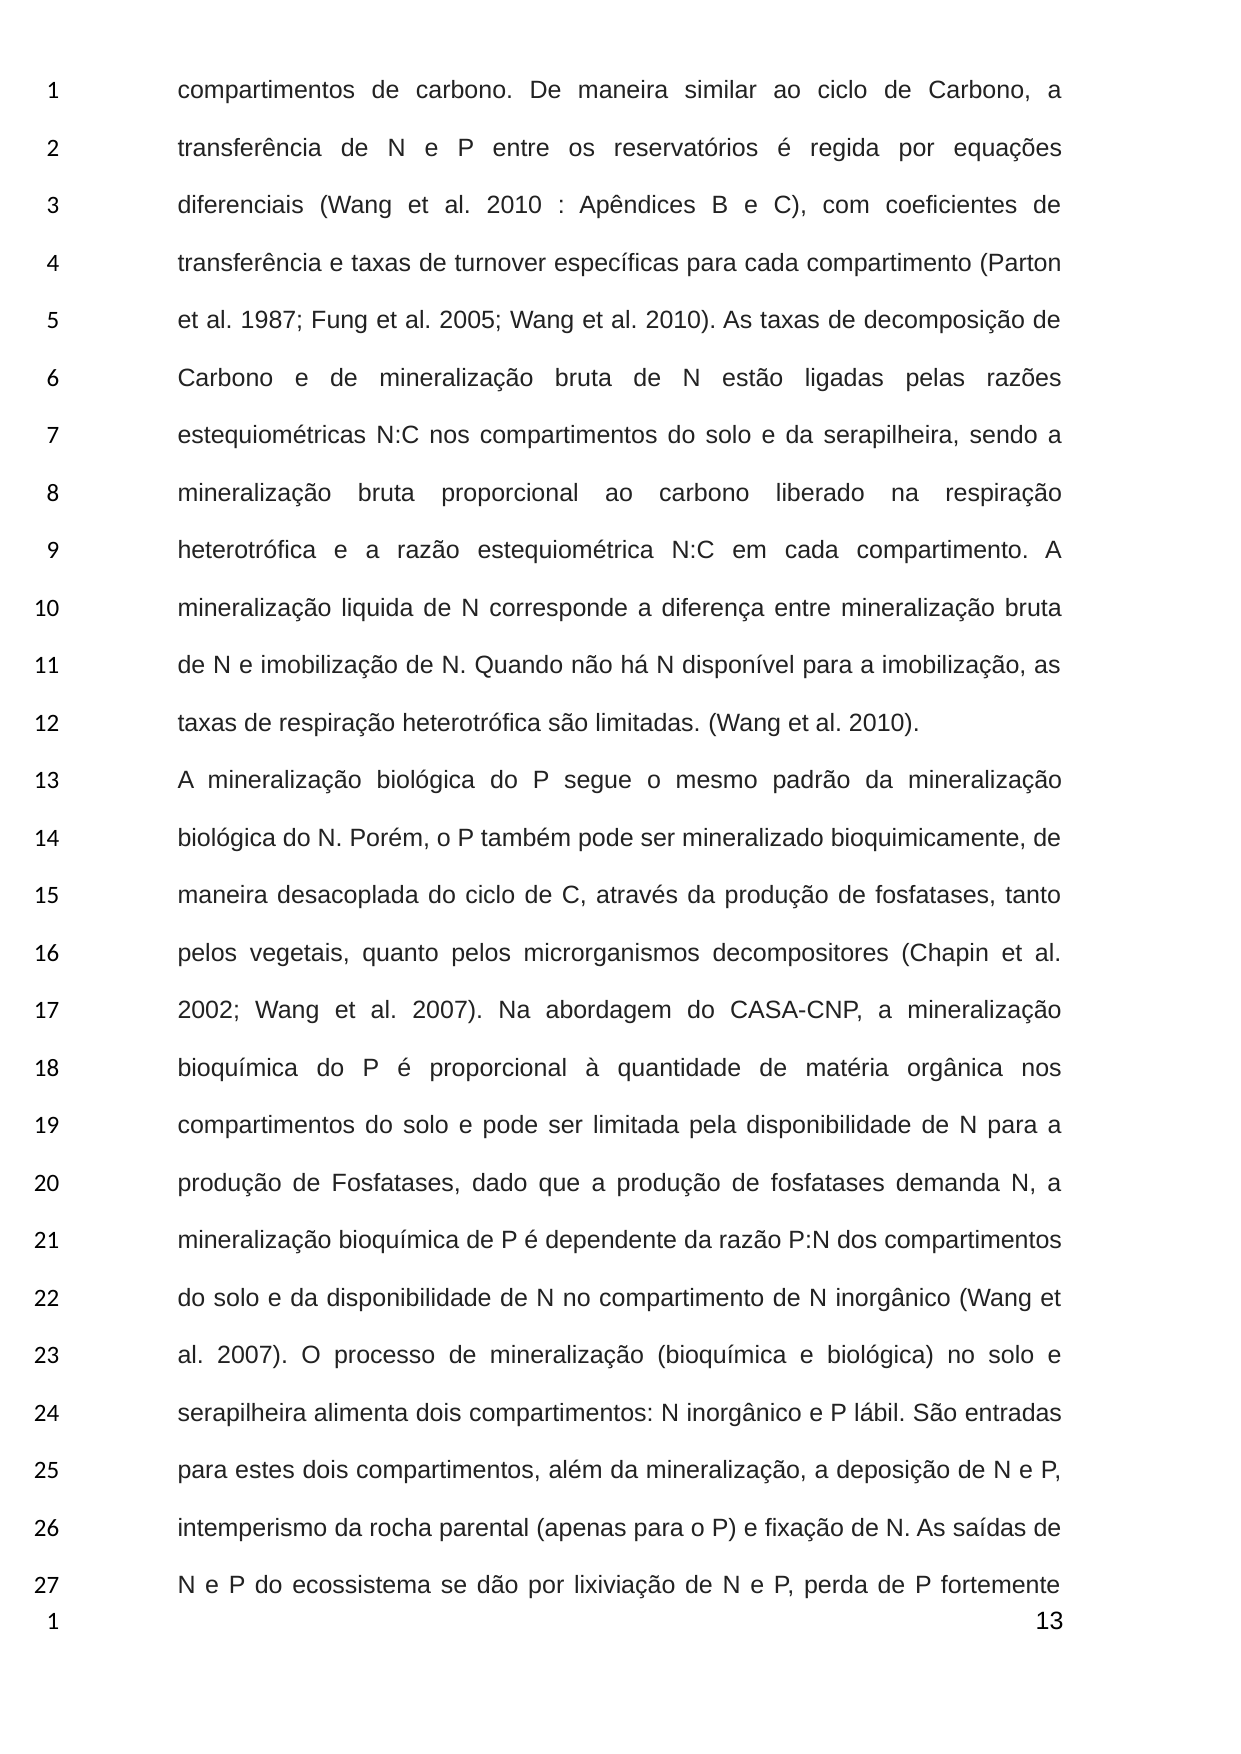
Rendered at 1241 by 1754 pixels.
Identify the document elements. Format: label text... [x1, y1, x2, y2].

text A mineralização biológica do P segue o mesmo padrão da mineralização biológica do N. Porém, o P também pode ser mineralizado bioquimicamente, de maneira desacoplada do ciclo de C, através da produção de fosfatases, tanto pelos vegetais, quanto pelos microrganismos decompositores (Chapin et al. 2002; Wang et al. 2007). Na abordagem do CASA-CNP, a mineralização bioquímica do P é proporcional à quantidade de matéria orgânica nos compartimentos do solo e pode ser limitada pela disponibilidade de N para a produção de Fosfatases, dado que a produção de fosfatases demanda N, a mineralização bioquímica de P é dependente da razão P:N dos compartimentos do solo e da disponibilidade de N no compartimento de N inorgânico (Wang et al. 2007). O processo de mineralização (bioquímica e biológica) no solo e serapilheira alimenta dois compartimentos: N inorgânico e P lábil. São entradas para estes dois compartimentos, além da mineralização, a deposição de N e P, intemperismo da rocha parental (apenas para o P) e fixação de N. As saídas de N e P do ecossistema se dão por lixiviação de N e P, perda de P fortemente [177, 765, 1063, 1599]
text compartimentos de carbono. De maneira similar ao ciclo de Carbono, a transferência de N e P entre os reservatórios é regida por equações diferenciais (Wang et al. 2010 : Apêndices B e C), com coeficientes de transferência e taxas de turnover específicas para cada compartimento (Parton et al. 1987; Fung et al. 2005; Wang et al. 2010). As taxas de decomposição de Carbono e de mineralização bruta de N estão ligadas pelas razões estequiométricas N:C nos compartimentos do solo e da serapilheira, sendo a mineralização bruta proporcional ao carbono liberado na respiração heterotrófica e a razão estequiométrica N:C em cada compartimento. A mineralização liquida de N corresponde a diferença entre mineralização bruta de N e imobilização de N. Quando não há N disponível para a imobilização, as taxas de respiração heterotrófica são limitadas. (Wang et al. 2010). [177, 75, 1063, 736]
